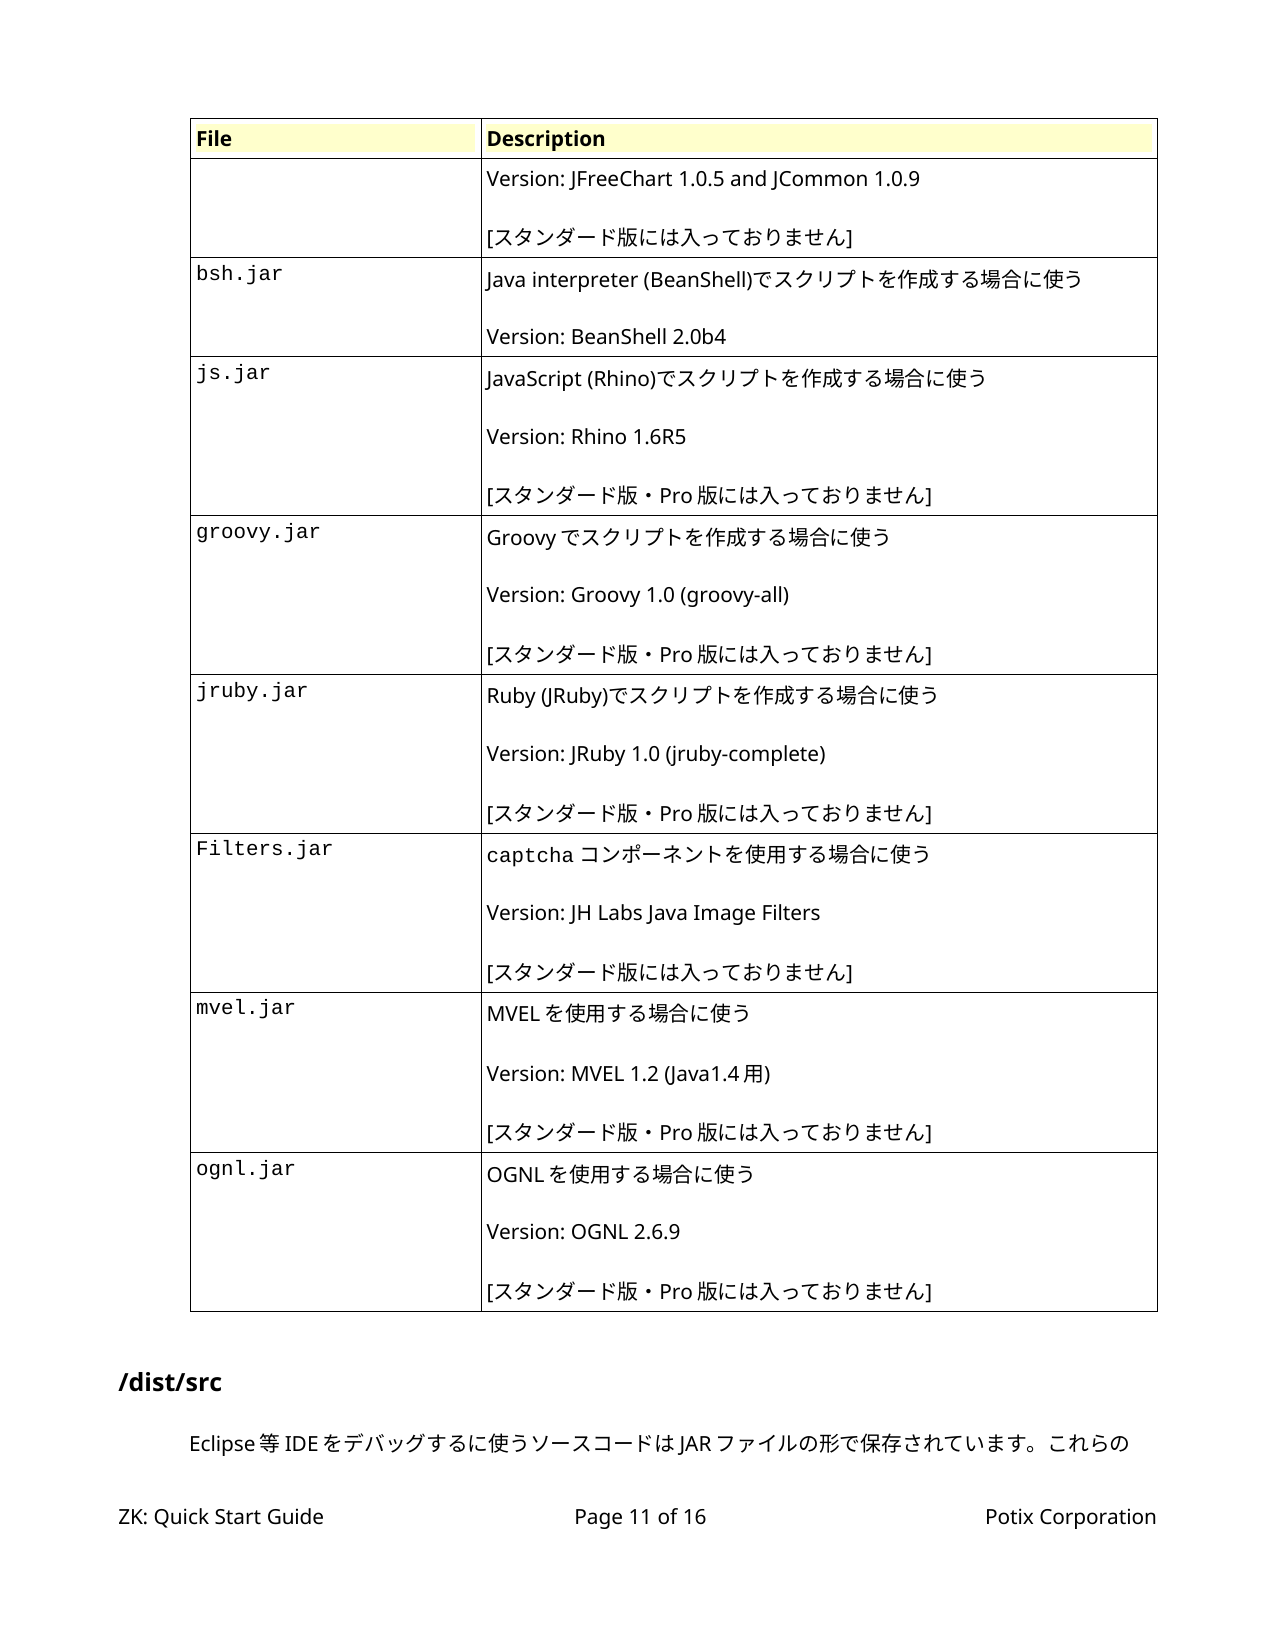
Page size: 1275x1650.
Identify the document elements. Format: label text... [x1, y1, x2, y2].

table_cell bsh.jar [191, 258, 481, 356]
table_cell [191, 159, 481, 257]
subtitle /dist/src [118, 1364, 1157, 1398]
table_cell groovy.jar [191, 516, 481, 674]
text Eclipse等IDEをデバッグするに使うソースコードはJARファイルの形で保存されています。これらの [189, 1428, 1157, 1458]
table_header File [191, 119, 481, 158]
table_cell Java interpreter (BeanShell)でスクリプトを作成する場合に使う Version: BeanShell 2.0b4 [482, 258, 1157, 356]
table_cell jruby.jar [191, 675, 481, 833]
table_cell Filters.jar [191, 834, 481, 992]
table_cell captcha コンポーネントを使用する場合に使う Version: JH Labs Java Image Filters [スタンダード版には入っておりません] [482, 834, 1157, 992]
table_cell js.jar [191, 357, 481, 515]
table_header Description [482, 119, 1157, 158]
table_cell ognl.jar [191, 1153, 481, 1311]
table_cell MVELを使用する場合に使う Version: MVEL 1.2 (Java1.4用) [スタンダード版・Pro版には入っておりません] [482, 993, 1157, 1152]
table_cell Version: JFreeChart 1.0.5 and JCommon 1.0.9 [スタンダード版には入っておりません] [482, 159, 1157, 257]
table_cell JavaScript (Rhino)でスクリプトを作成する場合に使う Version: Rhino 1.6R5 [スタンダード版・Pro版には入っておりません] [482, 357, 1157, 515]
table_cell OGNLを使用する場合に使う Version: OGNL 2.6.9 [スタンダード版・Pro版には入っておりません] [482, 1153, 1157, 1311]
table_cell mvel.jar [191, 993, 481, 1152]
table_cell Groovyでスクリプトを作成する場合に使う Version: Groovy 1.0 (groovy-all) [スタンダード版・Pro版には入っておりません] [482, 516, 1157, 674]
table_cell Ruby (JRuby)でスクリプトを作成する場合に使う Version: JRuby 1.0 (jruby-complete) [スタンダード版・Pro版には入っておりません] [482, 675, 1157, 833]
